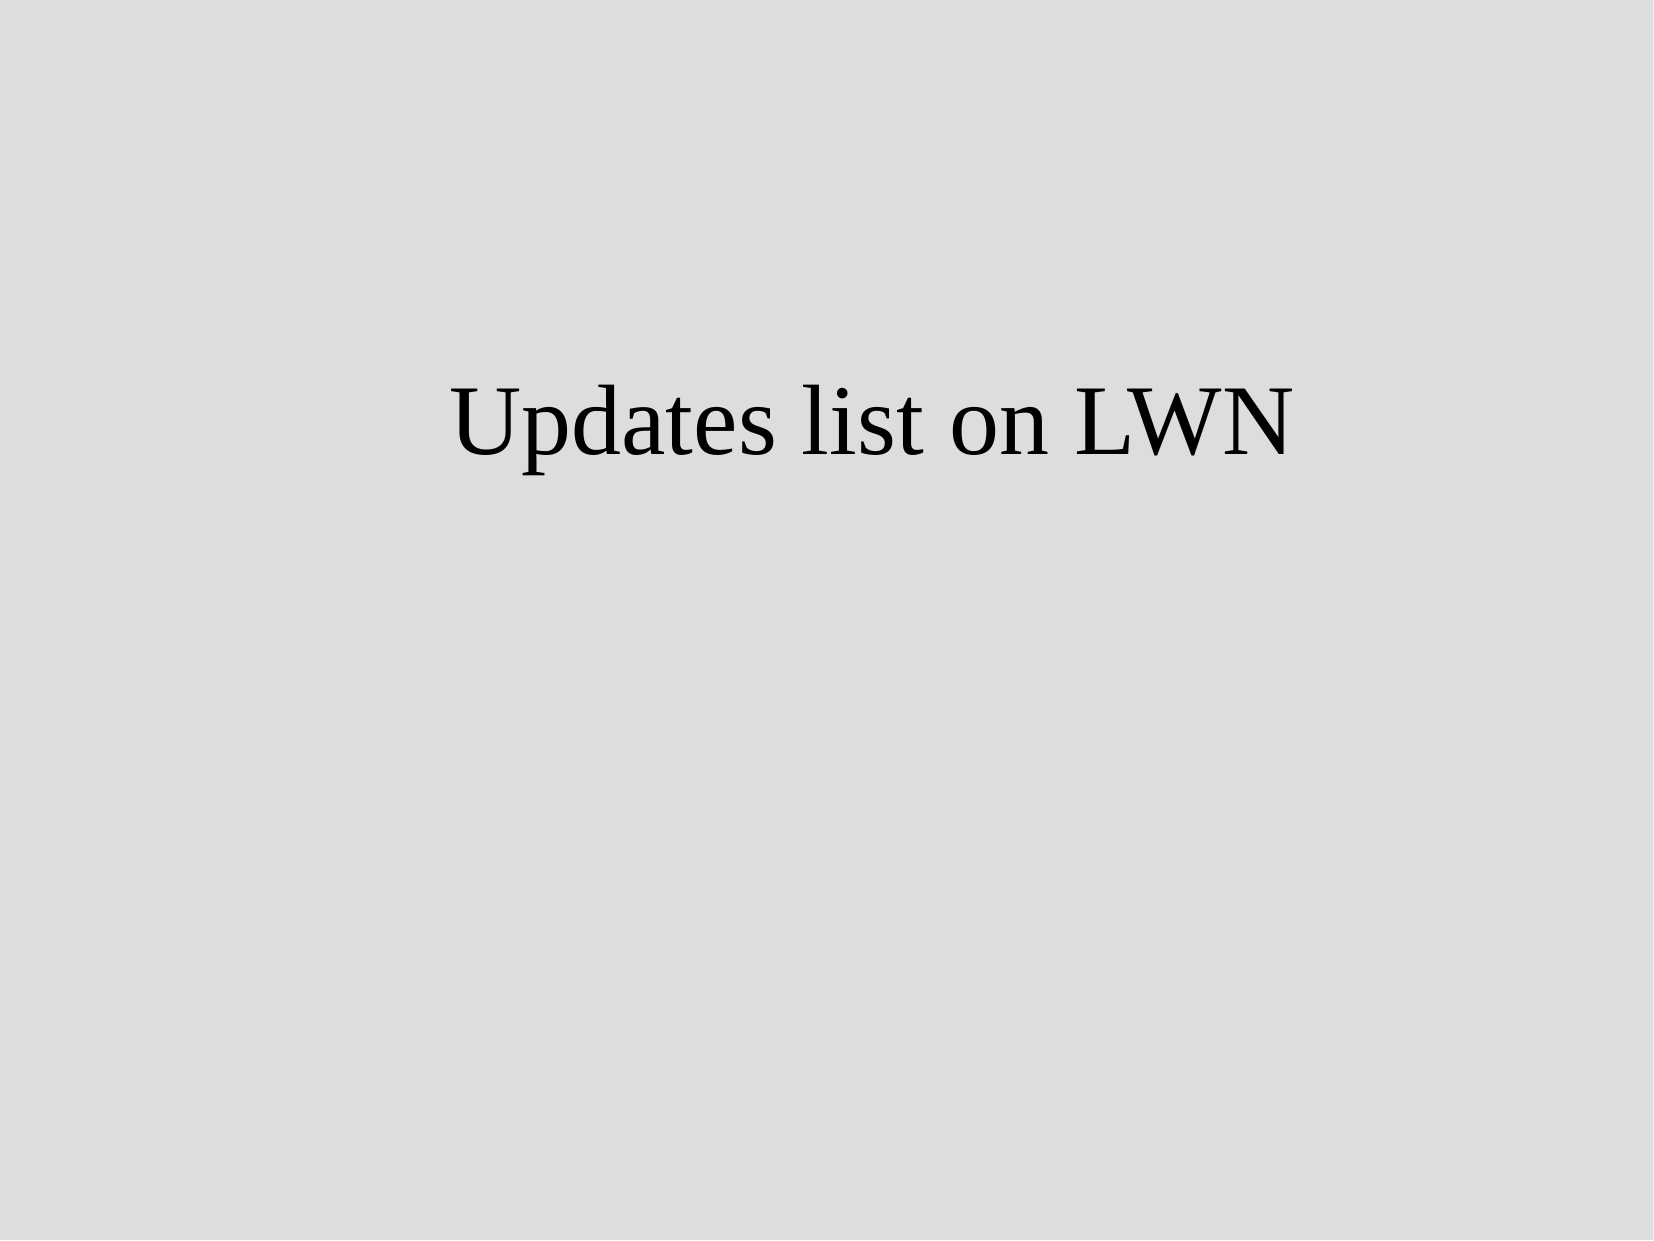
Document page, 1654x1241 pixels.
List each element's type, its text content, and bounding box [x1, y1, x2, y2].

subtitle [82, 49, 1571, 1010]
text_box Updates list on LWN [271, 357, 1473, 484]
